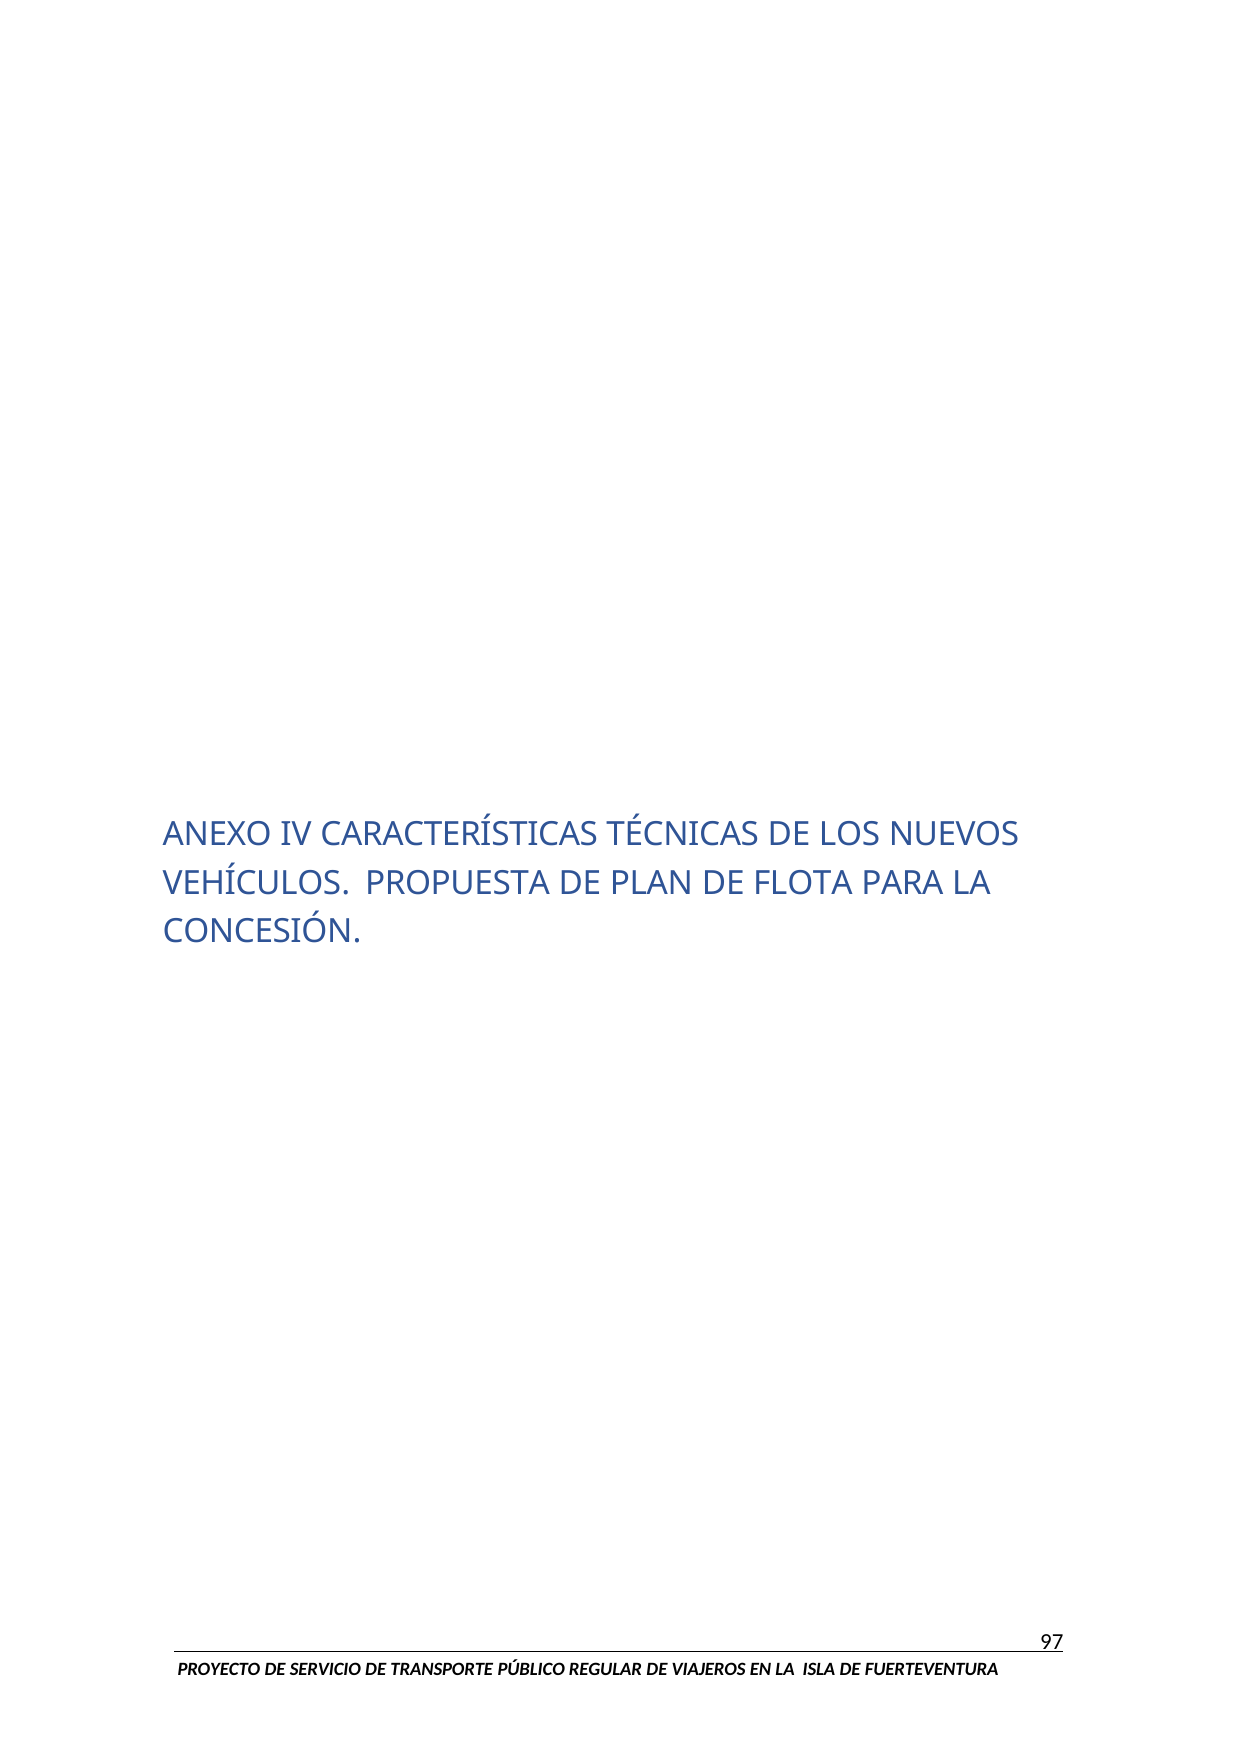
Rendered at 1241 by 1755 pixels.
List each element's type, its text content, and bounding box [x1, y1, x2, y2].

subtitle ANEXO IV CARACTERÍSTICAS TÉCNICAS DE LOS NUEVOS VEHÍCULOS. PROPUESTA DE PLAN DE FLOTA PARA LA CONCESIÓN. [162, 810, 1063, 952]
